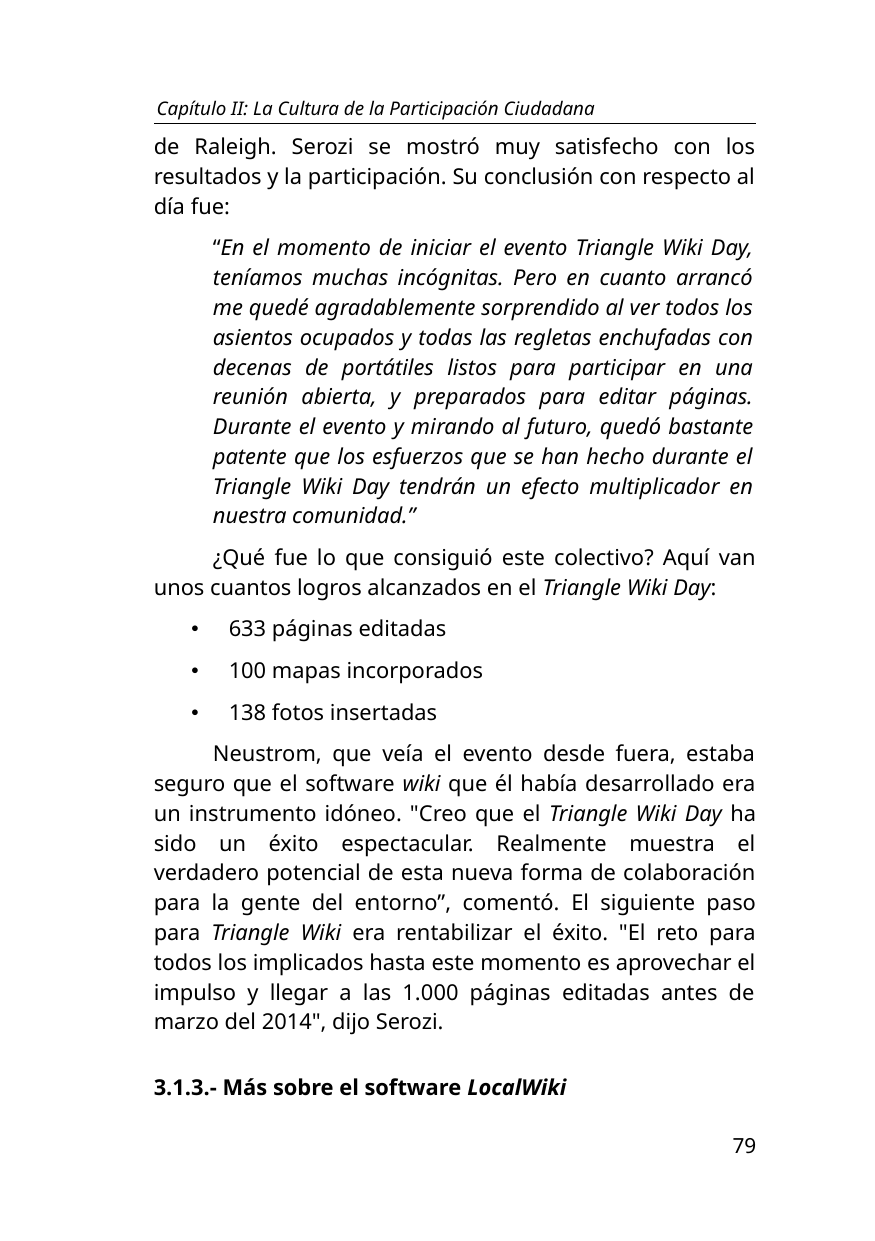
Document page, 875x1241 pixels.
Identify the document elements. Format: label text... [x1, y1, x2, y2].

subtitle 3.1.3.- Más sobre el software LocalWiki [153, 1071, 756, 1101]
list 633 páginas editadas [191, 613, 756, 643]
text de Raleigh. Serozi se mostró muy satisfecho con los resultados y la participación. Su conclusión con respecto al día fue: [153, 131, 756, 221]
list 138 fotos insertadas [191, 697, 756, 726]
list 100 mapas incorporados [191, 655, 756, 685]
text Neustrom, que veía el evento desde fuera, estaba segu­ro que el software wiki que él había desarrollado era un ins­trumento idóneo. "Creo que el Triangle Wiki Day ha sido un éxito espectacular. Realmente muestra el verdadero potencial de esta nueva forma de colaboración para la gente del en­torno”, comentó. El siguiente paso para Triangle Wiki era rentabilizar el éxito. "El reto para todos los implicados hasta este momento es aprovechar el impulso y llegar a las 1.000 páginas editadas antes de marzo del 2014", dijo Serozi. [153, 738, 756, 1036]
text “En el momento de iniciar el evento Triangle Wiki Day, te­níamos muchas incógnitas. Pero en cuanto arrancó me quedé agradablemente sorprendido al ver todos los asientos ocupados y todas las regletas enchufadas con decenas de portátiles listos para participar en una reunión abierta, y preparados para editar páginas. Durante el evento y mi­rando al futuro, quedó bastante patente que los esfuerzos que se han hecho durante el Triangle Wiki Day tendrán un efecto multiplicador en nuestra comunidad.” [213, 232, 756, 530]
text ¿Qué fue lo que consiguió este colectivo? Aquí van unos cuantos logros alcanzados en el Triangle Wiki Day: [153, 542, 756, 602]
